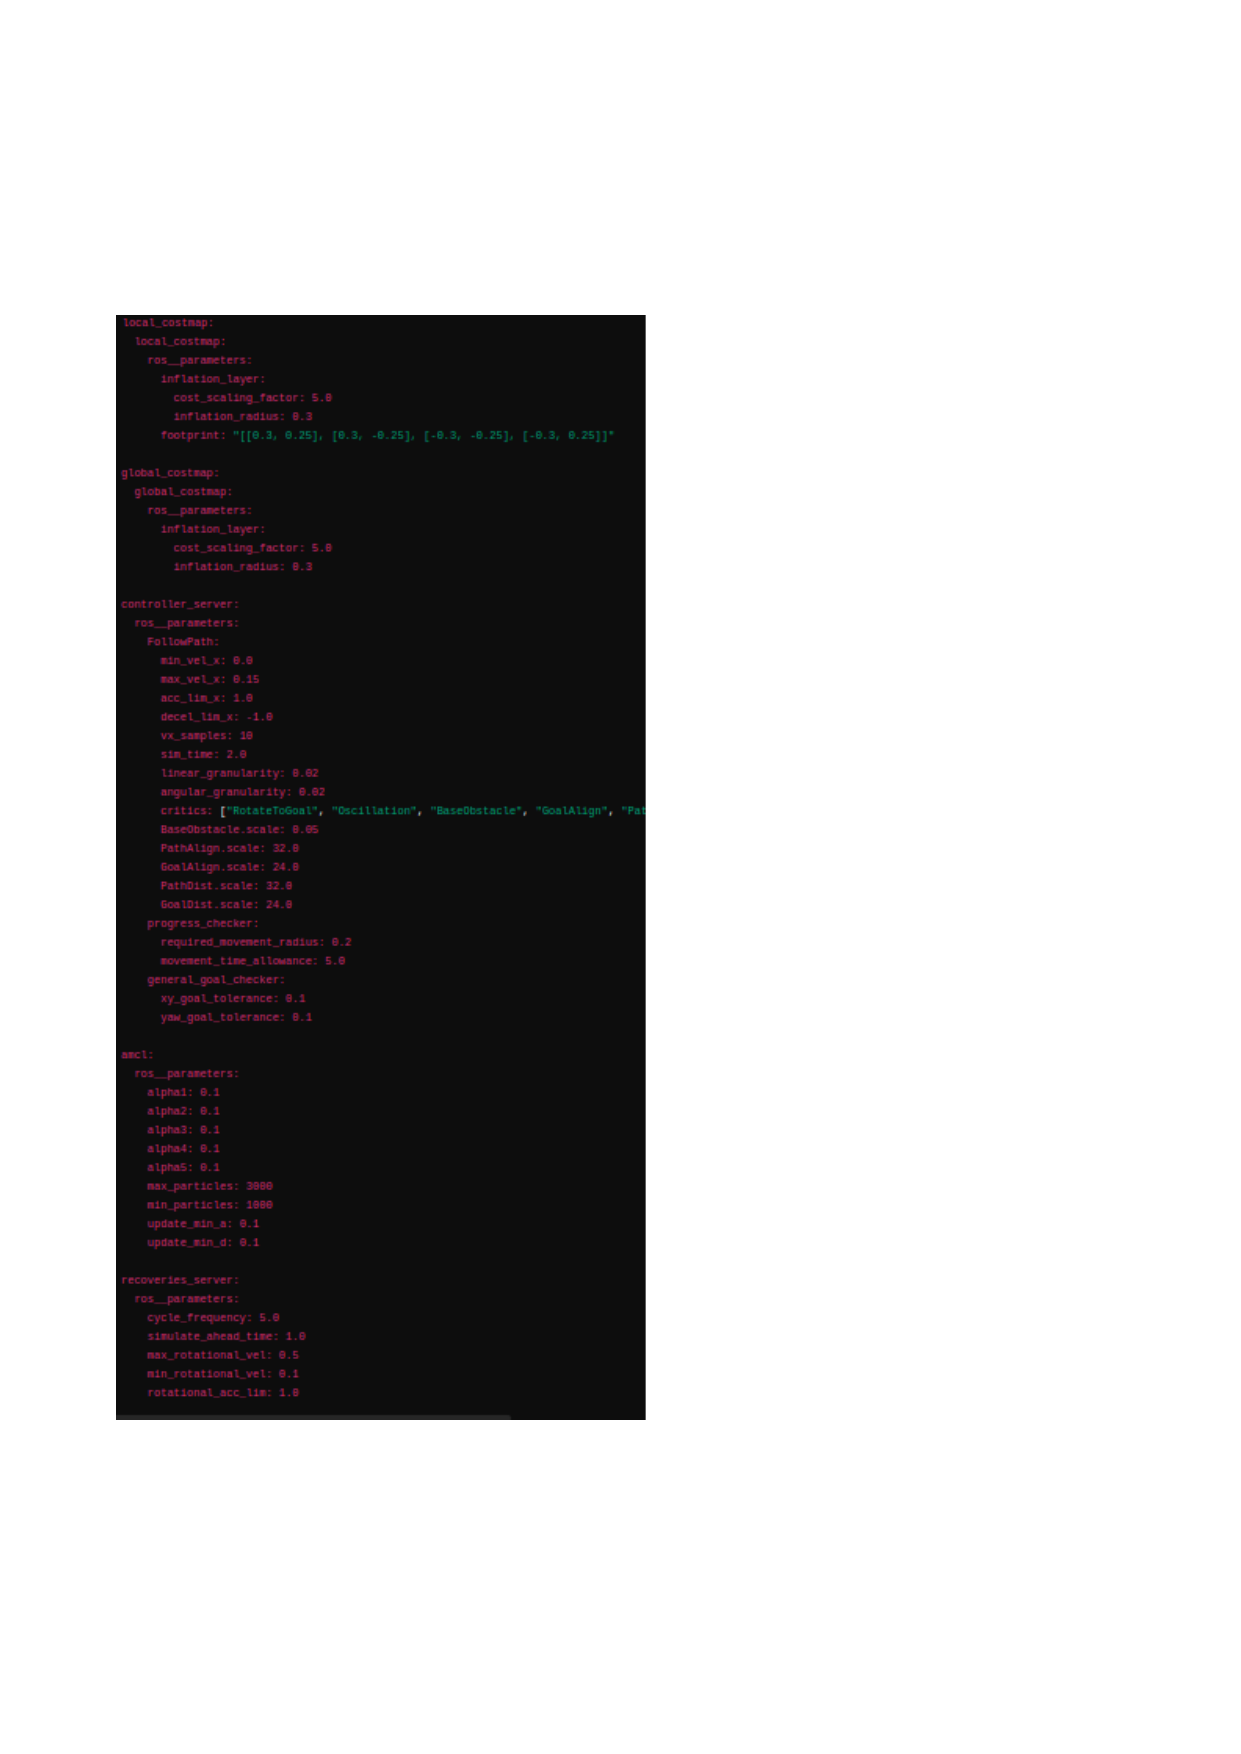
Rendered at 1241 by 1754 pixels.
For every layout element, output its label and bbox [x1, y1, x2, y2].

picture [116, 315, 646, 1420]
